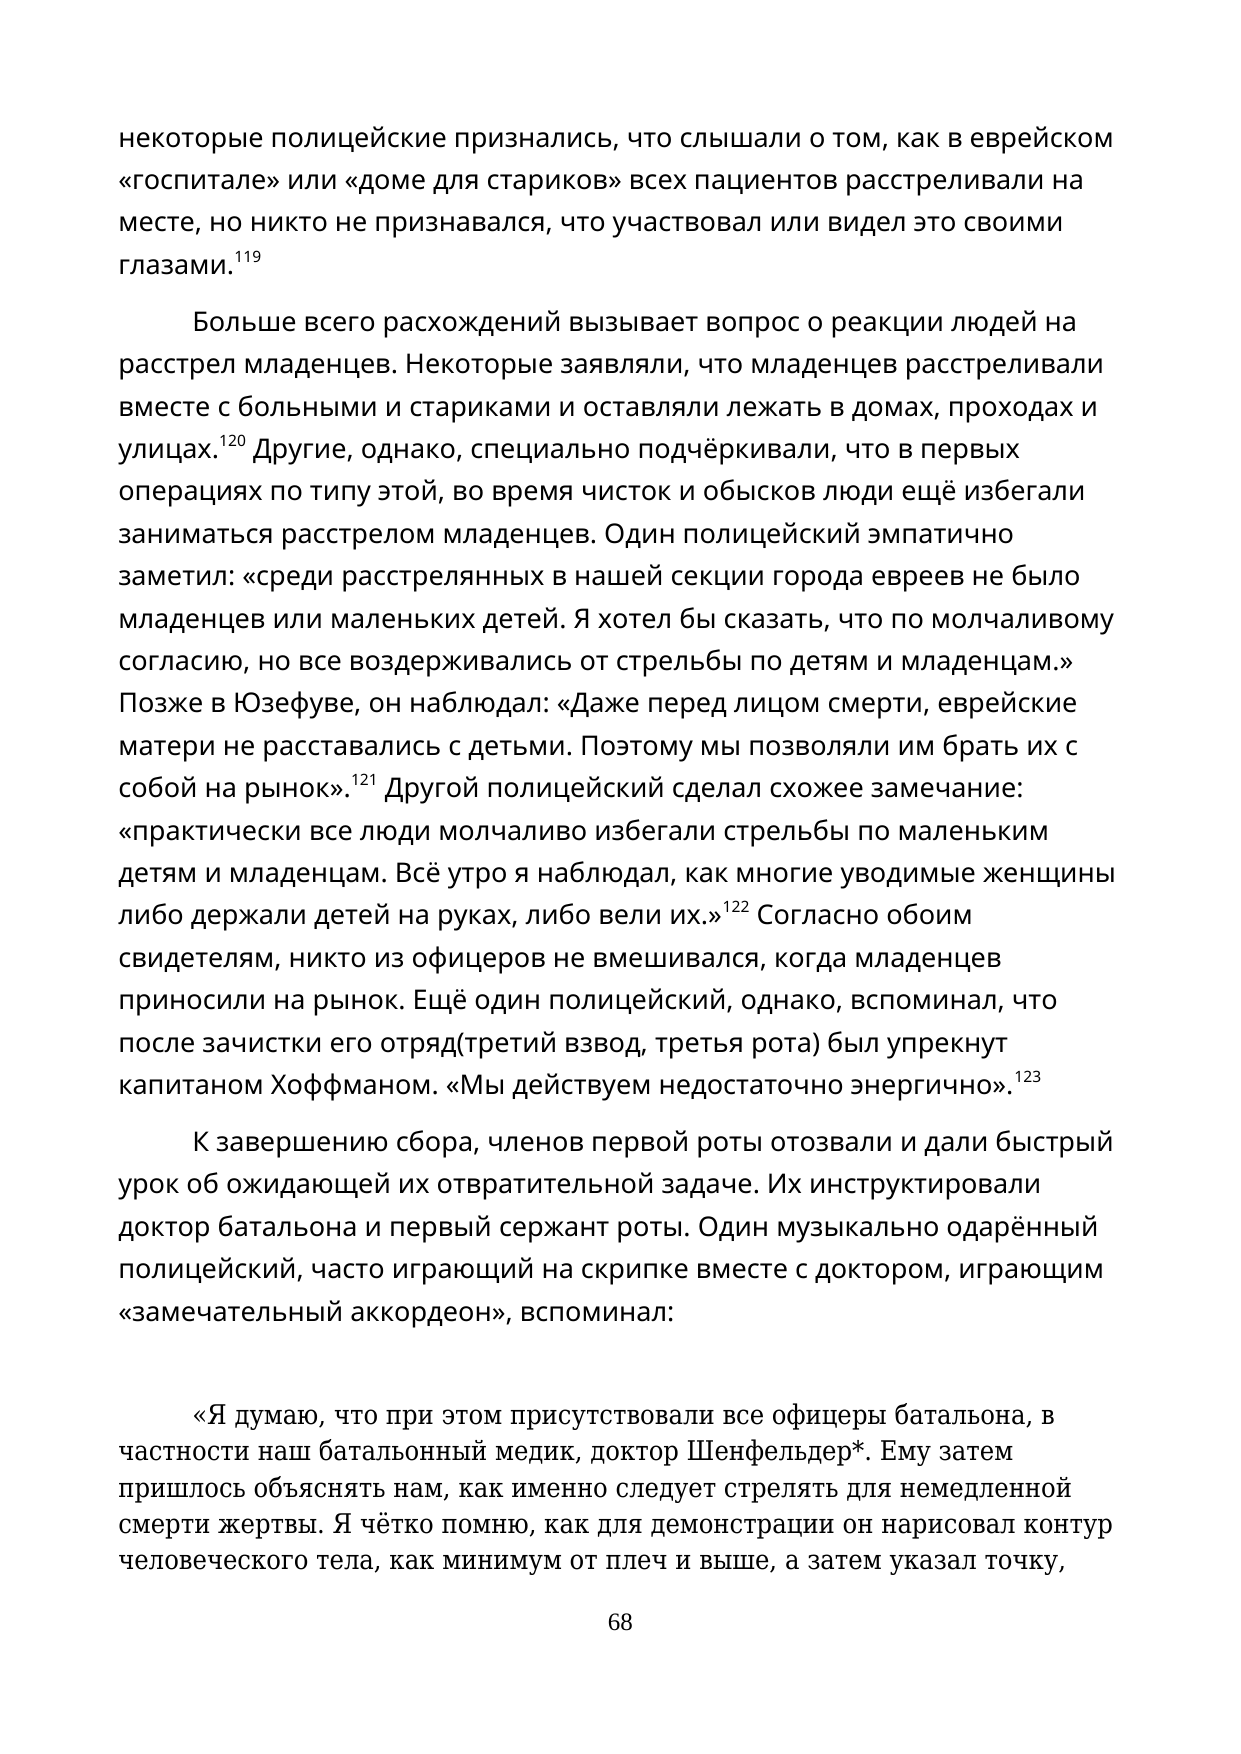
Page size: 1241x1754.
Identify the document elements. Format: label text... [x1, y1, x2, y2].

text К завершению сбора, членов первой роты отозвали и дали быстрый урок об ожидающей их отвратительной задаче. Их инструктировали доктор батальона и первый сержант роты. Один музыкально одарённый полицейский, часто играющий на скрипке вместе с доктором, играющим «замечательный аккордеон», вспоминал: [118, 1122, 1122, 1329]
text некоторые полицейские признались, что слышали о том, как в еврейском «госпитале» или «доме для стариков» всех пациентов расстреливали на месте, но никто не признавался, что участвовал или видел это своими глазами. [118, 118, 1122, 282]
text «Я думаю, что при этом присутствовали все офицеры батальона, в частности наш батальонный медик, доктор Шенфельдер*. Ему затем пришлось объяснять нам, как именно следует стрелять для немедленной смерти жертвы. Я чётко помню, как для демонстрации он нарисовал контур человеческого тела, как минимум от плеч и выше, а затем указал точку, [118, 1399, 1122, 1576]
text Больше всего расхождений вызывает вопрос о реакции людей на расстрел младенцев. Некоторые заявляли, что младенцев расстреливали вместе с больными и стариками и оставляли лежать в домах, проходах и улицах. Другие, однако, специально подчёркивали, что в первых операциях по типу этой, во время чисток и обысков люди ещё избегали заниматься расстрелом младенцев. Один полицейский эмпатично заметил: «среди расстрелянных в нашей секции города евреев не было младенцев или маленьких детей. Я хотел бы сказать, что по молчаливому согласию, но все воздерживались от стрельбы по детям и младенцам.» Позже в Юзефуве, он наблюдал: «Даже перед лицом смерти, еврейские матери не расставались с детьми. Поэтому мы позволяли им брать их с собой на рынок». Другой полицейский сделал схожее замечание: «практически все люди молчаливо избегали стрельбы по маленьким детям и младенцам. Всё утро я наблюдал, как многие уводимые женщины либо держали детей на руках, либо вели их.» Согласно обоим свидетелям, никто из офицеров не вмешивался, когда младенцев приносили на рынок. Ещё один полицейский, однако, вспоминал, что после зачистки его отряд(третий взвод, третья рота) был упрекнут капитаном Хоффманом. «Мы действуем недостаточно энергично». [118, 302, 1122, 1102]
